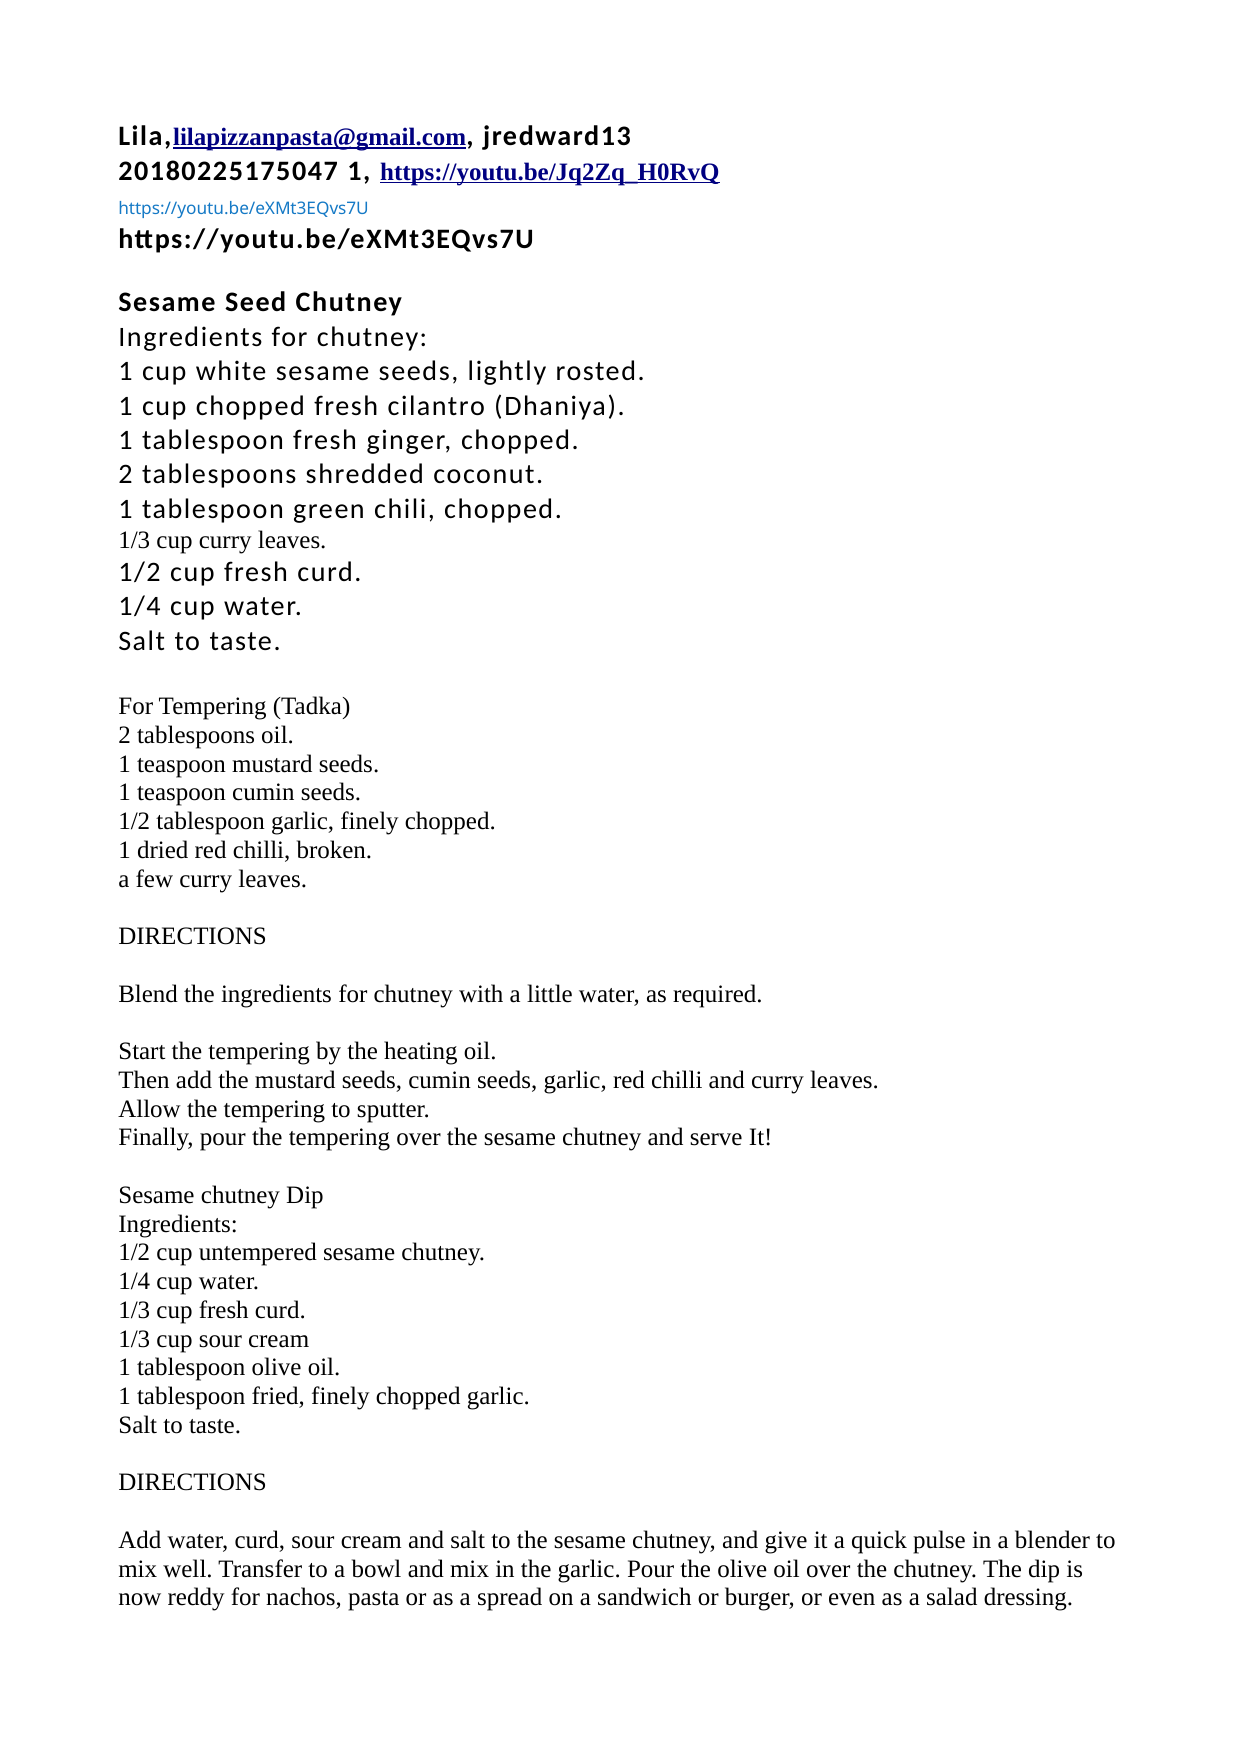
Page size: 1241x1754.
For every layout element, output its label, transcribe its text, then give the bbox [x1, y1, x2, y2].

text Sesame Seed Chutney [118, 284, 1122, 319]
text Ingredients for chutney: [118, 319, 1122, 353]
text Add water, curd, sour cream and salt to the sesame chutney, and give it a quick pulse in a blender to mix well. Transfer to a bowl and mix in the garlic. Pour the olive oil over the chutney. The dip is now reddy for nachos, pasta or as a spread on a sandwich or burger, or even as a salad dressing. [118, 1525, 1122, 1611]
text 1 cup white sesame seeds, lightly rosted. [118, 353, 1122, 387]
text Lila,lilapizzanpasta@gmail.com, jredward13 [118, 118, 1122, 152]
text DIRECTIONS [118, 921, 1122, 950]
text Start the tempering by the heating oil. [118, 1036, 1122, 1065]
text Sesame chutney Dip [118, 1180, 1122, 1209]
text 1 tablespoon fried, finely chopped garlic. [118, 1381, 1122, 1410]
text Then add the mustard seeds, cumin seeds, garlic, red chilli and curry leaves. [118, 1065, 1122, 1094]
text Salt to taste. [118, 1410, 1122, 1439]
text 1/2 cup fresh curd. [118, 554, 1122, 588]
text 1/3 cup sour cream [118, 1324, 1122, 1352]
text Salt to taste. [118, 622, 1122, 657]
text 1/4 cup water. [118, 588, 1122, 622]
text 2 tablespoons shredded coconut. [118, 456, 1122, 491]
text 1 tablespoon olive oil. [118, 1352, 1122, 1381]
text Blend the ingredients for chutney with a little water, as required. [118, 979, 1122, 1007]
text 1 tablespoon green chili, chopped. [118, 491, 1122, 525]
text 1/3 cup fresh curd. [118, 1295, 1122, 1324]
text Ingredients: [118, 1209, 1122, 1237]
text Finally, pour the tempering over the sesame chutney and serve It! [118, 1122, 1122, 1151]
text 1 teaspoon mustard seeds. [118, 749, 1122, 777]
text 20180225175047 1, https://youtu.be/Jq2Zq_H0RvQ [118, 152, 1122, 187]
text 1/2 tablespoon garlic, finely chopped. [118, 806, 1122, 835]
text DIRECTIONS [118, 1467, 1122, 1496]
text Allow the tempering to sputter. [118, 1094, 1122, 1122]
text 1 dried red chilli, broken. [118, 835, 1122, 864]
text For Tempering (Tadka) [118, 691, 1122, 720]
text 1 teaspoon cumin seeds. [118, 777, 1122, 806]
text 2 tablespoons oil. [118, 720, 1122, 749]
text 1/3 cup curry leaves. [118, 525, 1122, 554]
text 1/4 cup water. [118, 1266, 1122, 1295]
text 1 cup chopped fresh cilantro (Dhaniya). [118, 387, 1122, 422]
text 1 tablespoon fresh ginger, chopped. [118, 422, 1122, 456]
text https://youtu.be/eXMt3EQvs7U [118, 221, 1122, 256]
text a few curry leaves. [118, 864, 1122, 892]
text 1/2 cup untempered sesame chutney. [118, 1237, 1122, 1266]
text https://youtu.be/eXMt3EQvs7U [118, 187, 1122, 221]
